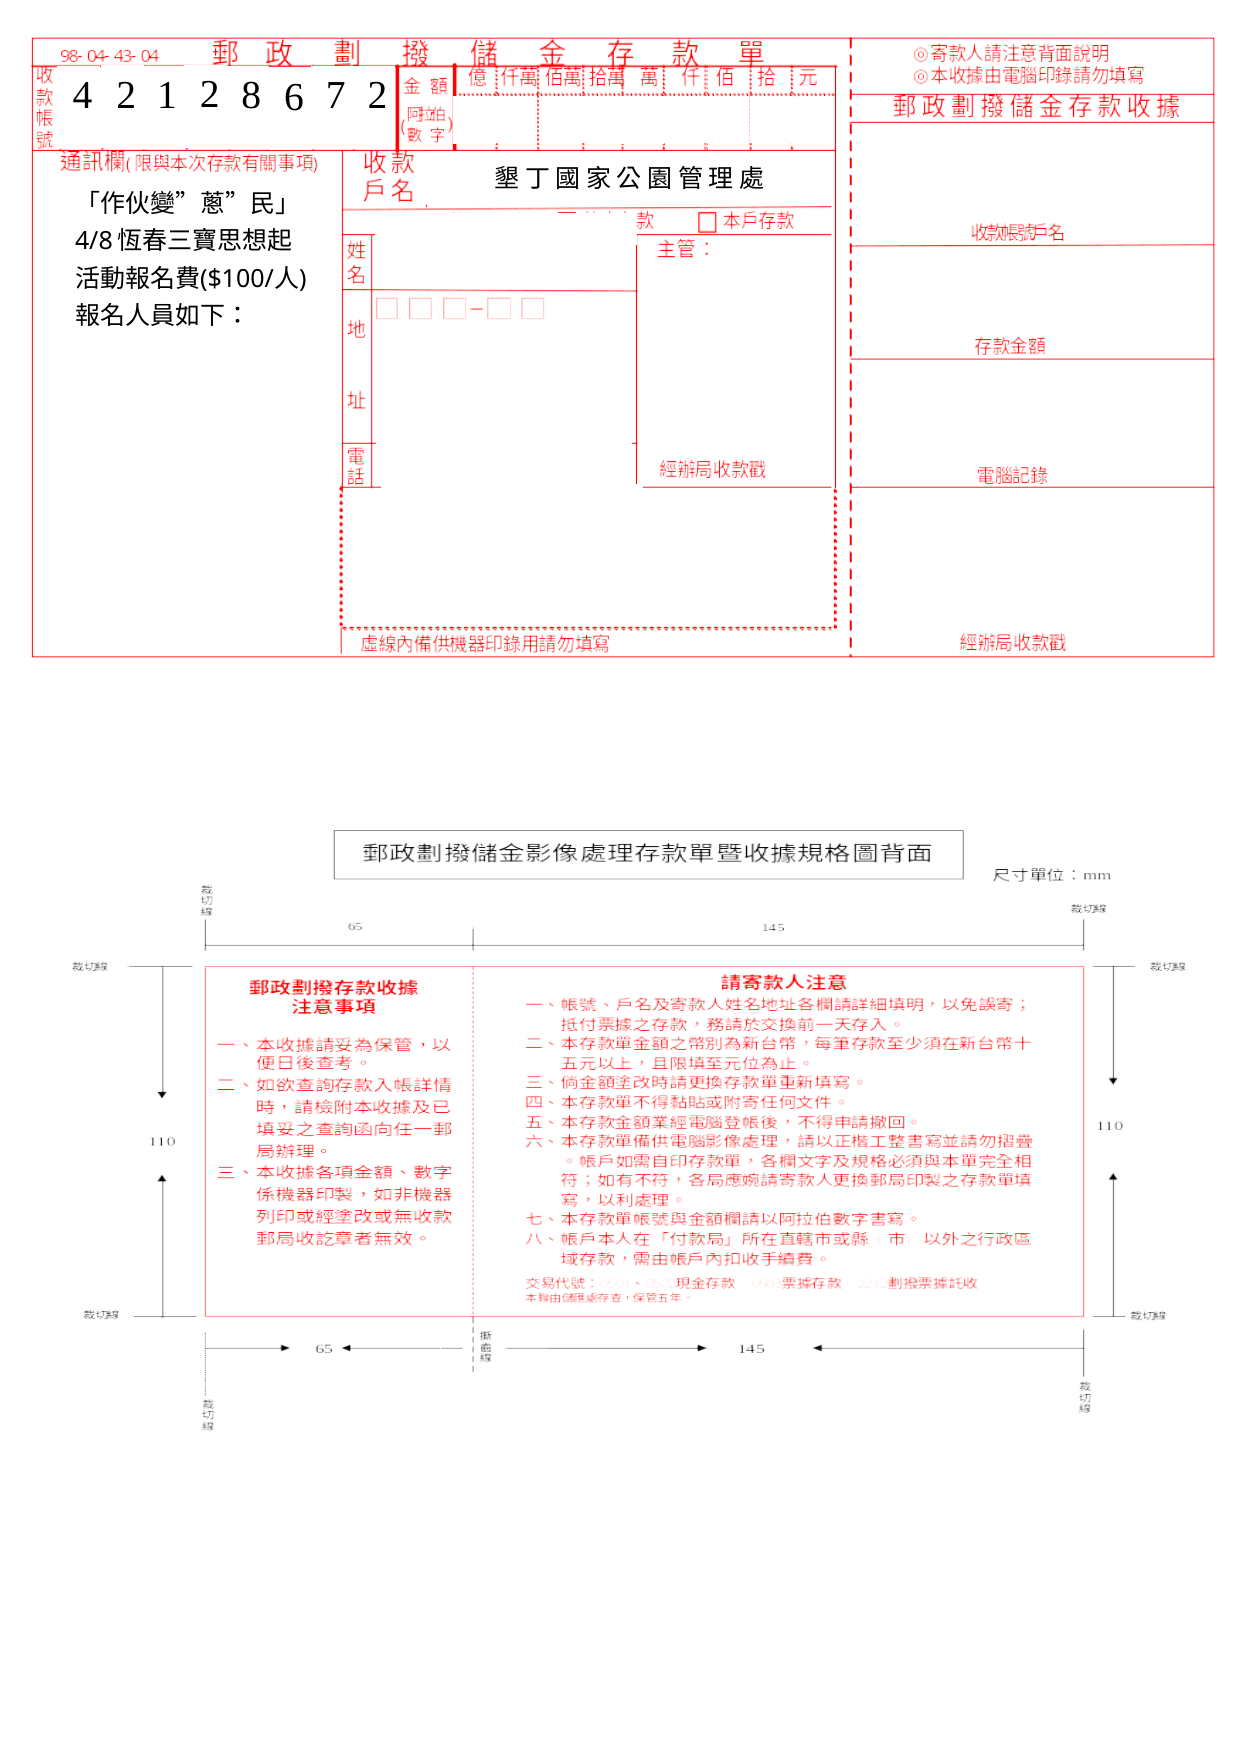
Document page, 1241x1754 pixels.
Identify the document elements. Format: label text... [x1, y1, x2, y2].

text 2 [367, 74, 380, 117]
text [639, 258, 833, 295]
text 報名人員如下： [34, 295, 340, 333]
text 2 [199, 72, 212, 116]
text [344, 295, 370, 333]
text 2 [116, 73, 129, 117]
text [639, 236, 833, 258]
text [344, 258, 370, 288]
text 活動報名費($100/人) [34, 258, 340, 295]
text [344, 237, 370, 258]
text [374, 258, 634, 290]
text [838, 295, 1212, 333]
text 7 [326, 74, 338, 117]
text [649, 208, 833, 220]
text 6 [284, 75, 297, 118]
text [639, 295, 833, 333]
text 「作伙變”蔥”民」 [34, 183, 340, 220]
text [344, 220, 375, 233]
text 8 [241, 74, 254, 117]
text [838, 183, 1212, 220]
text 4 [72, 74, 85, 142]
text [374, 295, 634, 333]
text [637, 220, 697, 233]
text [344, 210, 644, 245]
text [838, 220, 1212, 258]
text [718, 220, 833, 234]
text [838, 258, 1212, 295]
text [374, 237, 634, 258]
text 墾 丁 國 家 公 園 管 理 處 [440, 159, 818, 195]
text 1 [157, 73, 169, 117]
text 4/8恆春三寶思想起 [34, 220, 340, 258]
text [344, 183, 425, 208]
